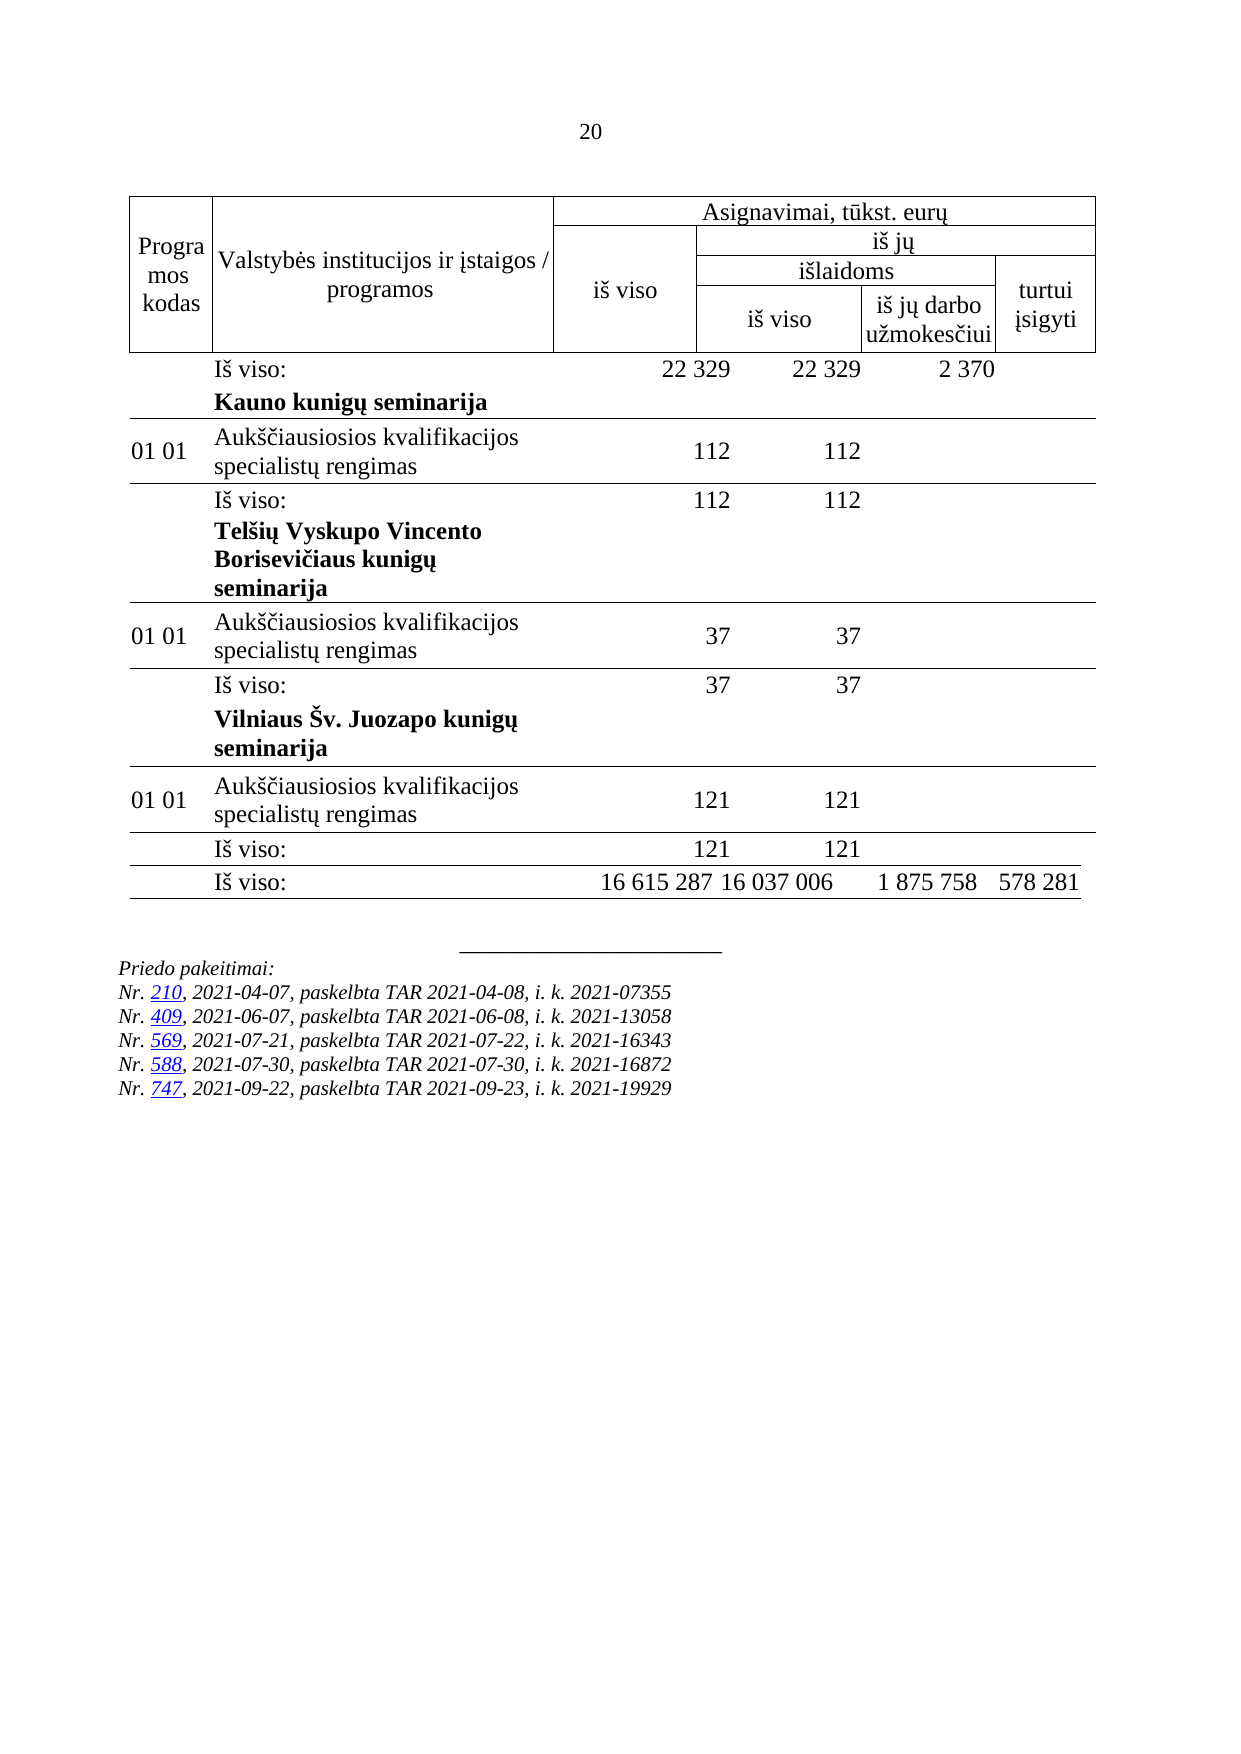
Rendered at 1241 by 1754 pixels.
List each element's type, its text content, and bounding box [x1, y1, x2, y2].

table_cell 01 01 [130, 767, 213, 832]
table_cell [130, 353, 213, 384]
table_cell [596, 516, 731, 602]
table_cell [130, 516, 213, 602]
table_cell [1096, 668, 1109, 701]
table_cell [1096, 602, 1109, 668]
table_cell [119, 483, 129, 516]
table_cell Aukščiausiosios kvalifikacijos specialistų rengimas [213, 603, 524, 668]
text Nr. 210, 2021-04-07, paskelbta TAR 2021-04-08, i. k. 2021-07355 [118, 980, 1063, 1004]
table_cell 16 037 006 [714, 866, 834, 897]
table_cell [524, 669, 596, 701]
table_cell [862, 484, 996, 516]
table_cell 112 [731, 419, 862, 483]
table_header Asignavimai, tūkst. eurų [554, 197, 1095, 225]
table_cell Iš viso: [213, 669, 524, 701]
table_cell [130, 866, 213, 897]
table_cell iš jų darbo užmokesčiui [862, 286, 995, 352]
table_cell [1096, 255, 1109, 285]
table_cell 01 01 [130, 603, 213, 668]
table_cell iš viso [554, 226, 696, 352]
table_cell Iš viso: [213, 833, 524, 864]
table_cell [996, 385, 1096, 417]
table_cell [524, 767, 596, 832]
table_cell [119, 766, 129, 832]
table_cell [119, 602, 129, 668]
table_cell 16 615 287 [554, 866, 714, 897]
table_cell iš jų [697, 226, 1095, 255]
table_cell [119, 865, 129, 897]
table_cell [119, 418, 129, 483]
table_cell [524, 603, 596, 668]
table_cell [731, 516, 862, 602]
table_cell [1096, 352, 1109, 384]
table_cell [524, 833, 596, 864]
table_cell [996, 419, 1096, 483]
table_cell 01 01 [130, 419, 213, 483]
table_cell [996, 603, 1096, 668]
table_cell Aukščiausiosios kvalifikacijos specialistų rengimas [213, 767, 524, 832]
table_cell 121 [596, 767, 731, 832]
table_cell 2 370 [862, 353, 996, 384]
table_cell [862, 603, 996, 668]
table_cell [996, 484, 1096, 516]
table_cell [862, 516, 996, 602]
table_cell 578 281 [978, 866, 1081, 897]
table_cell [1096, 865, 1109, 897]
table_cell [130, 669, 213, 701]
table_cell [524, 516, 596, 602]
table_cell [524, 385, 596, 417]
table_cell [996, 767, 1096, 832]
text Nr. 569, 2021-07-21, paskelbta TAR 2021-07-22, i. k. 2021-16343 [118, 1028, 1063, 1052]
table_cell Vilniaus Šv. Juozapo kunigų seminarija [213, 701, 524, 766]
table_cell [1096, 225, 1109, 255]
table_cell [1096, 385, 1109, 417]
text _____________________ [118, 927, 1063, 956]
table_cell Aukščiausiosios kvalifikacijos specialistų rengimas [213, 419, 524, 483]
table_cell [1096, 516, 1109, 602]
table_cell Telšių Vyskupo Vincento Borisevičiaus kunigų seminarija [213, 516, 524, 602]
table_cell iš viso [697, 286, 861, 352]
table_cell [119, 668, 129, 701]
table_cell [119, 832, 129, 864]
table_cell [731, 701, 862, 766]
table_cell [862, 669, 996, 701]
table_cell [130, 833, 213, 864]
table_cell 37 [596, 669, 731, 701]
table_cell [119, 352, 129, 384]
table_cell [862, 385, 996, 417]
table_cell [524, 866, 553, 897]
text Nr. 409, 2021-06-07, paskelbta TAR 2021-06-08, i. k. 2021-13058 [118, 1004, 1063, 1028]
table_cell [524, 701, 596, 766]
text Nr. 747, 2021-09-22, paskelbta TAR 2021-09-23, i. k. 2021-19929 [118, 1076, 1063, 1100]
table_cell Kauno kunigų seminarija [213, 385, 524, 417]
text Nr. 588, 2021-07-30, paskelbta TAR 2021-07-30, i. k. 2021-16872 [118, 1052, 1063, 1076]
table_cell Iš viso: [213, 484, 524, 516]
table_cell [1096, 701, 1109, 766]
table_cell [596, 701, 731, 766]
table_cell 37 [731, 603, 862, 668]
table_cell 37 [596, 603, 731, 668]
table_cell [996, 516, 1096, 602]
table_cell turtui įsigyti [996, 256, 1095, 352]
table_cell [862, 419, 996, 483]
table_cell [119, 255, 129, 285]
table_cell [996, 833, 1096, 864]
table_cell [119, 285, 129, 352]
table_cell [862, 833, 996, 864]
table_cell [1096, 483, 1109, 516]
table_cell 112 [731, 484, 862, 516]
table_cell 22 329 [596, 353, 731, 384]
table_cell [130, 385, 213, 417]
table_cell 121 [731, 767, 862, 832]
table_cell [1096, 832, 1109, 864]
table_header Progra mos kodas [130, 197, 212, 352]
table_cell [996, 353, 1096, 384]
table_cell [862, 767, 996, 832]
table_cell [1081, 865, 1096, 897]
table_cell [1096, 418, 1109, 483]
table_cell Iš viso: [213, 353, 524, 384]
table_cell [862, 701, 996, 766]
table_cell 121 [596, 833, 731, 864]
table_cell [1096, 285, 1109, 352]
table_cell [596, 385, 731, 417]
table_cell 121 [731, 833, 862, 864]
table_cell [524, 353, 596, 384]
table_cell 22 329 [731, 353, 862, 384]
table_cell išlaidoms [697, 256, 995, 285]
table_header [119, 196, 129, 225]
table_cell 37 [731, 669, 862, 701]
table_cell [130, 484, 213, 516]
table_header [1096, 196, 1109, 225]
table_cell [130, 701, 213, 766]
text Priedo pakeitimai: [118, 956, 1063, 980]
table_cell [1096, 766, 1109, 832]
table_cell [524, 419, 596, 483]
table_cell Iš viso: [213, 866, 524, 897]
table_cell [119, 385, 129, 417]
table_cell 112 [596, 484, 731, 516]
table_header Valstybės institucijos ir įstaigos / programos [213, 197, 553, 352]
table_cell 1 875 758 [834, 866, 978, 897]
table_cell [119, 516, 129, 602]
table_cell 112 [596, 419, 731, 483]
table_cell [119, 701, 129, 766]
table_cell [731, 385, 862, 417]
table_cell [524, 484, 596, 516]
table_cell [996, 701, 1096, 766]
table_cell [996, 669, 1096, 701]
table_cell [119, 225, 129, 255]
